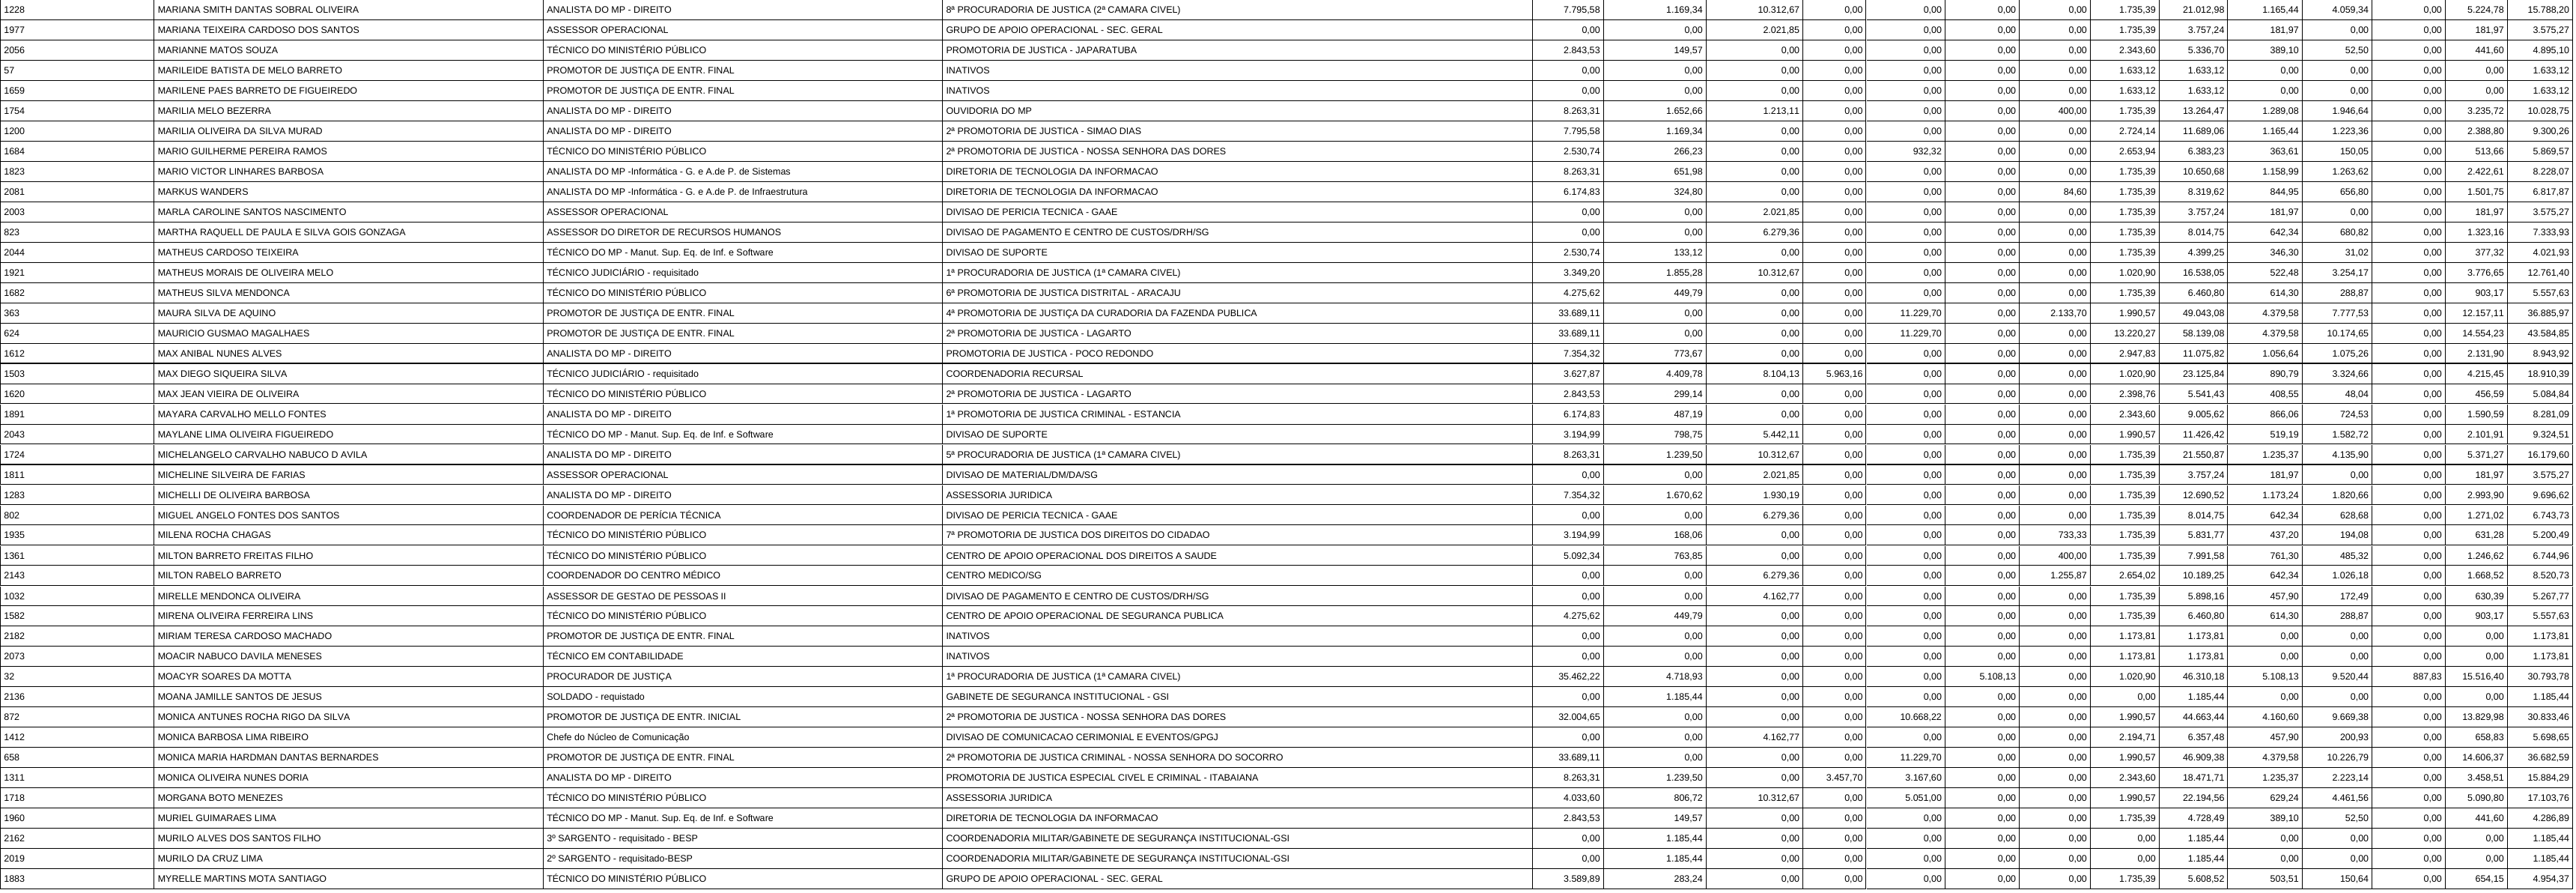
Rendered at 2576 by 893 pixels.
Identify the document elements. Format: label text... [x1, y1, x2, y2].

table_cell 0,00 [2372, 40, 2445, 60]
table_cell MATHEUS MORAIS DE OLIVEIRA MELO [154, 263, 543, 282]
table_cell 1.735,39 [2091, 525, 2159, 545]
table_cell TÉCNICO DO MINISTÉRIO PÚBLICO [544, 606, 942, 626]
table_cell 2ª PROMOTORIA DE JUSTICA - NOSSA SENHORA DAS DORES [943, 707, 1532, 727]
table_cell DIVISAO DE PERICIA TECNICA - GAAE [943, 202, 1532, 222]
table_cell MAYLANE LIMA OLIVEIRA FIGUEIREDO [154, 425, 543, 444]
table_cell PROMOTOR DE JUSTIÇA DE ENTR. FINAL [544, 626, 942, 646]
table_cell 1.990,57 [2091, 788, 2159, 808]
table_cell 0,00 [1945, 768, 2019, 787]
table_header 0,00 [1867, 0, 1945, 19]
table_cell 0,00 [1945, 525, 2019, 545]
table_cell 49.043,08 [2160, 303, 2227, 323]
table_cell 0,00 [1533, 81, 1603, 100]
table_cell 0,00 [2091, 849, 2159, 868]
table_cell 1682 [1, 283, 154, 303]
table_cell MORGANA BOTO MENEZES [154, 788, 543, 808]
table_cell 0,00 [1945, 546, 2019, 565]
table_cell 866,06 [2228, 405, 2302, 424]
table_cell PROMOTOR DE JUSTIÇA DE ENTR. FINAL [544, 748, 942, 767]
table_cell 4.461,56 [2303, 788, 2372, 808]
table_cell 0,00 [1945, 384, 2019, 403]
table_cell 0,00 [2372, 647, 2445, 666]
table_cell 0,00 [1803, 566, 1865, 585]
table_cell 0,00 [1867, 849, 1945, 868]
table_cell 57 [1, 61, 154, 80]
table_cell 456,59 [2446, 384, 2507, 403]
table_cell 5.267,77 [2508, 587, 2572, 605]
table_cell 6.279,36 [1707, 223, 1802, 242]
table_cell 0,00 [2020, 223, 2090, 242]
table_cell 1ª PROCURADORIA DE JUSTICA (1ª CAMARA CIVEL) [943, 667, 1532, 686]
table_cell 1412 [1, 727, 154, 747]
table_cell 0,00 [1604, 727, 1706, 747]
table_cell 389,10 [2228, 808, 2302, 828]
table_cell 0,00 [2372, 283, 2445, 303]
table_cell 0,00 [2228, 687, 2302, 706]
table_header 8ª PROCURADORIA DE JUSTICA (2ª CAMARA CIVEL) [943, 0, 1532, 19]
table_cell 0,00 [1945, 263, 2019, 282]
table_cell 0,00 [2020, 788, 2090, 808]
table_cell 0,00 [1867, 40, 1945, 60]
table_cell 0,00 [1604, 566, 1706, 585]
table_cell TÉCNICO DO MP - Manut. Sup. Eq. de Inf. e Software [544, 243, 942, 262]
table_cell 0,00 [1867, 223, 1945, 242]
table_cell 1032 [1, 587, 154, 605]
table_cell 0,00 [2020, 485, 2090, 504]
table_cell 6.279,36 [1707, 506, 1802, 524]
table_cell 1.735,39 [2091, 506, 2159, 524]
table_cell 658,83 [2446, 727, 2507, 747]
table_cell 400,00 [2020, 546, 2090, 565]
table_cell 0,00 [1803, 587, 1865, 605]
table_cell 1.633,12 [2160, 61, 2227, 80]
table_cell 33.689,11 [1533, 748, 1603, 767]
table_cell 2.947,83 [2091, 344, 2159, 363]
table_cell MARLA CAROLINE SANTOS NASCIMENTO [154, 202, 543, 222]
table_cell 0,00 [2372, 587, 2445, 605]
table_cell 10.189,25 [2160, 566, 2227, 585]
table_cell COORDENADOR DE PERÍCIA TÉCNICA [544, 506, 942, 524]
table_cell TÉCNICO JUDICIÁRIO - requisitado [544, 263, 942, 282]
table_cell MATHEUS CARDOSO TEIXEIRA [154, 243, 543, 262]
table_cell 4.954,37 [2508, 869, 2572, 889]
table_cell 0,00 [1707, 283, 1802, 303]
table_cell 11.426,42 [2160, 425, 2227, 444]
table_cell 5.051,00 [1867, 788, 1945, 808]
table_cell 724,53 [2303, 405, 2372, 424]
table_cell 0,00 [1945, 202, 2019, 222]
table_cell 2136 [1, 687, 154, 706]
table_cell 0,00 [1867, 384, 1945, 403]
table_cell 0,00 [1604, 465, 1706, 484]
table_cell 0,00 [2020, 808, 2090, 828]
table_cell 1.075,26 [2303, 344, 2372, 363]
table_cell 13.220,27 [2091, 324, 2159, 343]
table_cell 0,00 [1604, 587, 1706, 605]
table_cell 2.021,85 [1707, 202, 1802, 222]
table_cell 0,00 [1707, 546, 1802, 565]
table_cell 172,49 [2303, 587, 2372, 605]
table_cell 6.357,48 [2160, 727, 2227, 747]
table_cell 0,00 [1707, 647, 1802, 666]
table_cell INATIVOS [943, 647, 1532, 666]
table_cell 1.271,02 [2446, 506, 2507, 524]
table_cell 0,00 [1945, 121, 2019, 141]
table_cell 2.993,90 [2446, 485, 2507, 504]
table_cell 0,00 [1867, 829, 1945, 848]
table_cell 2.843,53 [1533, 40, 1603, 60]
table_cell 2003 [1, 202, 154, 222]
table_cell 0,00 [1803, 182, 1865, 202]
table_cell 1620 [1, 384, 154, 403]
table_cell 0,00 [2446, 687, 2507, 706]
table_cell MARILIA OLIVEIRA DA SILVA MURAD [154, 121, 543, 141]
table_cell 0,00 [2372, 263, 2445, 282]
table_cell 0,00 [2372, 525, 2445, 545]
table_cell 614,30 [2228, 606, 2302, 626]
table_cell 2.223,14 [2303, 768, 2372, 787]
table_cell 0,00 [2228, 61, 2302, 80]
table_cell 2.530,74 [1533, 243, 1603, 262]
table_cell 1.173,81 [2091, 626, 2159, 646]
table_cell 0,00 [2372, 687, 2445, 706]
table_cell 0,00 [2372, 303, 2445, 323]
table_cell 437,20 [2228, 525, 2302, 545]
table_cell 1.735,39 [2091, 202, 2159, 222]
table_cell 0,00 [1945, 869, 2019, 889]
table_cell 0,00 [1707, 61, 1802, 80]
table_cell ASSESSOR DE GESTAO DE PESSOAS II [544, 587, 942, 605]
table_cell 1921 [1, 263, 154, 282]
table_cell 0,00 [1604, 20, 1706, 40]
table_cell 46.310,18 [2160, 667, 2227, 686]
table_cell 1.213,11 [1707, 101, 1802, 121]
table_cell TÉCNICO DO MINISTÉRIO PÚBLICO [544, 40, 942, 60]
table_cell PROMOTOR DE JUSTIÇA DE ENTR. FINAL [544, 61, 942, 80]
table_cell 181,97 [2446, 20, 2507, 40]
table_cell 0,00 [2372, 202, 2445, 222]
table_cell 15.516,40 [2446, 667, 2507, 686]
table_cell ASSESSOR OPERACIONAL [544, 20, 942, 40]
table_cell 1311 [1, 768, 154, 787]
table_cell 654,15 [2446, 869, 2507, 889]
table_cell 1.185,44 [2160, 849, 2227, 868]
table_cell 5.371,27 [2446, 445, 2507, 464]
table_cell 23.125,84 [2160, 364, 2227, 384]
table_cell 0,00 [1867, 425, 1945, 444]
table_cell 1.735,39 [2091, 101, 2159, 121]
table_cell 0,00 [1867, 81, 1945, 100]
table_cell 4.399,25 [2160, 243, 2227, 262]
table_header 21.012,98 [2160, 0, 2227, 19]
table_cell 5.557,63 [2508, 283, 2572, 303]
table_cell 8.228,07 [2508, 162, 2572, 181]
table_cell 0,00 [2020, 869, 2090, 889]
table_cell MARILIA MELO BEZERRA [154, 101, 543, 121]
table_cell 2.843,53 [1533, 808, 1603, 828]
table_cell 0,00 [2372, 223, 2445, 242]
table_cell 457,90 [2228, 587, 2302, 605]
table_cell 0,00 [1604, 506, 1706, 524]
table_cell 2º SARGENTO - requisitado-BESP [544, 849, 942, 868]
table_cell 1.223,36 [2303, 121, 2372, 141]
table_cell 0,00 [1707, 81, 1802, 100]
table_cell 0,00 [1867, 405, 1945, 424]
table_cell 8.943,92 [2508, 344, 2572, 363]
table_cell 0,00 [2020, 202, 2090, 222]
table_cell 0,00 [1867, 869, 1945, 889]
table_cell MILTON RABELO BARRETO [154, 566, 543, 585]
table_cell 0,00 [1707, 40, 1802, 60]
table_cell 9.300,26 [2508, 121, 2572, 141]
table_cell MARIANA TEIXEIRA CARDOSO DOS SANTOS [154, 20, 543, 40]
table_cell 0,00 [2372, 405, 2445, 424]
table_cell 2.133,70 [2020, 303, 2090, 323]
table_cell MILTON BARRETO FREITAS FILHO [154, 546, 543, 565]
table_cell 1.185,44 [2160, 829, 2227, 848]
table_cell 1.056,64 [2228, 344, 2302, 363]
table_cell COORDENADORIA MILITAR/GABINETE DE SEGURANÇA INSTITUCIONAL-GSI [943, 849, 1532, 868]
table_cell 0,00 [1945, 81, 2019, 100]
table_cell 0,00 [1945, 405, 2019, 424]
table_cell ANALISTA DO MP - DIREITO [544, 768, 942, 787]
table_cell 3.757,24 [2160, 202, 2227, 222]
table_cell TÉCNICO DO MINISTÉRIO PÚBLICO [544, 384, 942, 403]
table_cell 642,34 [2228, 223, 2302, 242]
table_cell 43.584,85 [2508, 324, 2572, 343]
table_cell 10.312,67 [1707, 445, 1802, 464]
table_cell 10.028,75 [2508, 101, 2572, 121]
table_cell 52,50 [2303, 808, 2372, 828]
table_cell 5.557,63 [2508, 606, 2572, 626]
table_cell 0,00 [1945, 142, 2019, 161]
table_cell 631,28 [2446, 525, 2507, 545]
table_cell 0,00 [2091, 829, 2159, 848]
table_cell DIRETORIA DE TECNOLOGIA DA INFORMACAO [943, 162, 1532, 181]
table_cell 0,00 [2446, 829, 2507, 848]
table_cell 0,00 [1867, 344, 1945, 363]
table_cell 1.735,39 [2091, 808, 2159, 828]
table_cell 0,00 [1707, 142, 1802, 161]
table_cell 10.174,65 [2303, 324, 2372, 343]
table_cell 0,00 [1945, 162, 2019, 181]
table_cell 903,17 [2446, 283, 2507, 303]
table_cell 13.264,47 [2160, 101, 2227, 121]
table_cell 52,50 [2303, 40, 2372, 60]
table_cell 0,00 [1867, 506, 1945, 524]
table_cell DIVISAO DE SUPORTE [943, 243, 1532, 262]
table_cell 0,00 [1945, 283, 2019, 303]
table_cell 0,00 [2372, 546, 2445, 565]
table_cell 0,00 [1803, 20, 1865, 40]
table_cell 0,00 [2020, 20, 2090, 40]
table_cell 1.670,62 [1604, 485, 1706, 504]
table_cell MOANA JAMILLE SANTOS DE JESUS [154, 687, 543, 706]
table_cell 0,00 [2228, 81, 2302, 100]
table_cell 1.239,50 [1604, 768, 1706, 787]
table_cell 0,00 [2372, 425, 2445, 444]
table_cell 2ª PROMOTORIA DE JUSTICA - NOSSA SENHORA DAS DORES [943, 142, 1532, 161]
table_cell 0,00 [1533, 647, 1603, 666]
table_cell 6.174,83 [1533, 182, 1603, 202]
table_cell 0,00 [1604, 61, 1706, 80]
table_cell 0,00 [1803, 223, 1865, 242]
table_cell 4.728,49 [2160, 808, 2227, 828]
table_header 1.165,44 [2228, 0, 2302, 19]
table_cell 1ª PROCURADORIA DE JUSTICA (1ª CAMARA CIVEL) [943, 263, 1532, 282]
table_cell 346,30 [2228, 243, 2302, 262]
table_cell MARILENE PAES BARRETO DE FIGUEIREDO [154, 81, 543, 100]
table_cell 0,00 [2372, 121, 2445, 141]
table_cell 2056 [1, 40, 154, 60]
table_cell 13.829,98 [2446, 707, 2507, 727]
table_cell 0,00 [1803, 506, 1865, 524]
table_cell 0,00 [2020, 506, 2090, 524]
table_cell 0,00 [2372, 445, 2445, 464]
table_cell 0,00 [2372, 465, 2445, 484]
table_cell 8.281,09 [2508, 405, 2572, 424]
table_cell INATIVOS [943, 61, 1532, 80]
table_header 1228 [1, 0, 154, 19]
table_cell 1200 [1, 121, 154, 141]
table_cell 1.185,44 [2508, 849, 2572, 868]
table_cell 9.005,62 [2160, 405, 2227, 424]
table_cell MILENA ROCHA CHAGAS [154, 525, 543, 545]
table_cell DIVISAO DE PAGAMENTO E CENTRO DE CUSTOS/DRH/SG [943, 223, 1532, 242]
table_cell 32 [1, 667, 154, 686]
table_cell 0,00 [1945, 61, 2019, 80]
table_cell 9.520,44 [2303, 667, 2372, 686]
table_cell 181,97 [2228, 202, 2302, 222]
table_cell 1.735,39 [2091, 20, 2159, 40]
table_cell 8.263,31 [1533, 162, 1603, 181]
table_cell 1.668,52 [2446, 566, 2507, 585]
table_cell 2.021,85 [1707, 465, 1802, 484]
table_cell 0,00 [2020, 849, 2090, 868]
table_cell 1960 [1, 808, 154, 828]
table_cell 0,00 [1803, 849, 1865, 868]
table_cell 0,00 [2228, 647, 2302, 666]
table_cell 0,00 [1945, 626, 2019, 646]
table_cell 0,00 [1707, 707, 1802, 727]
table_cell 0,00 [2372, 506, 2445, 524]
table_cell 0,00 [1867, 101, 1945, 121]
table_cell MOACYR SOARES DA MOTTA [154, 667, 543, 686]
table_cell 3.757,24 [2160, 465, 2227, 484]
table_cell 0,00 [1867, 647, 1945, 666]
table_cell 3.757,24 [2160, 20, 2227, 40]
table_cell PROCURADOR DE JUSTIÇA [544, 667, 942, 686]
table_cell 0,00 [1707, 324, 1802, 343]
table_cell INATIVOS [943, 81, 1532, 100]
table_cell 0,00 [1867, 808, 1945, 828]
table_cell 1883 [1, 869, 154, 889]
table_cell 0,00 [1867, 606, 1945, 626]
table_cell 11.075,82 [2160, 344, 2227, 363]
table_cell 7.354,32 [1533, 485, 1603, 504]
table_cell 1724 [1, 445, 154, 464]
table_cell 3.458,51 [2446, 768, 2507, 787]
table_cell 0,00 [1803, 142, 1865, 161]
table_cell 3.194,99 [1533, 425, 1603, 444]
table_cell 0,00 [2228, 849, 2302, 868]
table_cell 1.990,57 [2091, 303, 2159, 323]
table_cell 2.343,60 [2091, 405, 2159, 424]
table_cell OUVIDORIA DO MP [943, 101, 1532, 121]
table_cell 0,00 [1707, 243, 1802, 262]
table_cell 0,00 [2020, 587, 2090, 605]
table_cell 0,00 [2372, 324, 2445, 343]
table_cell 389,10 [2228, 40, 2302, 60]
table_cell 5.608,52 [2160, 869, 2227, 889]
table_cell 0,00 [2020, 667, 2090, 686]
table_cell 4.718,93 [1604, 667, 1706, 686]
table_cell 4.379,58 [2228, 303, 2302, 323]
table_cell 0,00 [1803, 485, 1865, 504]
table_cell 0,00 [1945, 425, 2019, 444]
table_cell 168,06 [1604, 525, 1706, 545]
table_cell 0,00 [1803, 748, 1865, 767]
table_cell 519,19 [2228, 425, 2302, 444]
table_cell 806,72 [1604, 788, 1706, 808]
table_cell 283,24 [1604, 869, 1706, 889]
table_cell 1.169,34 [1604, 121, 1706, 141]
table_cell 0,00 [1945, 808, 2019, 828]
table_cell 3.235,72 [2446, 101, 2507, 121]
table_cell 31,02 [2303, 243, 2372, 262]
table_cell PROMOTORIA DE JUSTICA - JAPARATUBA [943, 40, 1532, 60]
table_cell MURIEL GUIMARAES LIMA [154, 808, 543, 828]
table_cell 181,97 [2228, 20, 2302, 40]
table_cell 0,00 [1533, 587, 1603, 605]
table_cell 0,00 [1803, 101, 1865, 121]
table_cell 5.108,13 [1945, 667, 2019, 686]
table_cell 1.582,72 [2303, 425, 2372, 444]
table_cell 11.229,70 [1867, 303, 1945, 323]
table_cell 0,00 [2372, 606, 2445, 626]
table_cell 0,00 [2372, 142, 2445, 161]
table_cell 0,00 [2372, 243, 2445, 262]
table_cell 58.139,08 [2160, 324, 2227, 343]
table_cell 0,00 [1707, 748, 1802, 767]
table_cell 0,00 [2020, 687, 2090, 706]
table_cell 1.158,99 [2228, 162, 2302, 181]
table_cell 1.735,39 [2091, 243, 2159, 262]
table_cell 3.194,99 [1533, 525, 1603, 545]
table_cell 2081 [1, 182, 154, 202]
table_cell 0,00 [1945, 727, 2019, 747]
table_cell 0,00 [1707, 384, 1802, 403]
table_cell 149,57 [1604, 40, 1706, 60]
table_cell 0,00 [1707, 768, 1802, 787]
table_cell 0,00 [1867, 243, 1945, 262]
table_cell MARIO GUILHERME PEREIRA RAMOS [154, 142, 543, 161]
table_cell 0,00 [1867, 202, 1945, 222]
table_cell 0,00 [2372, 182, 2445, 202]
table_cell 0,00 [1867, 485, 1945, 504]
table_cell 0,00 [2446, 626, 2507, 646]
table_cell 1.633,12 [2091, 81, 2159, 100]
table_cell 6.744,96 [2508, 546, 2572, 565]
table_cell 0,00 [2020, 727, 2090, 747]
table_cell 2182 [1, 626, 154, 646]
table_cell 1.239,50 [1604, 445, 1706, 464]
table_cell 10.312,67 [1707, 263, 1802, 282]
table_cell 7ª PROMOTORIA DE JUSTICA DOS DIREITOS DO CIDADAO [943, 525, 1532, 545]
table_cell 0,00 [1803, 81, 1865, 100]
table_cell 2.653,94 [2091, 142, 2159, 161]
table_cell 0,00 [2020, 364, 2090, 384]
table_cell ASSESSOR OPERACIONAL [544, 465, 942, 484]
table_cell CENTRO DE APOIO OPERACIONAL DE SEGURANCA PUBLICA [943, 606, 1532, 626]
table_cell 1.735,39 [2091, 869, 2159, 889]
table_cell 1.820,66 [2303, 485, 2372, 504]
table_cell 0,00 [2020, 425, 2090, 444]
table_cell 1.185,44 [2160, 687, 2227, 706]
table_cell DIRETORIA DE TECNOLOGIA DA INFORMACAO [943, 808, 1532, 828]
table_cell 1.735,39 [2091, 283, 2159, 303]
table_cell 0,00 [1867, 283, 1945, 303]
table_cell DIRETORIA DE TECNOLOGIA DA INFORMACAO [943, 182, 1532, 202]
table_cell 0,00 [2020, 162, 2090, 181]
table_cell 0,00 [1803, 344, 1865, 363]
table_cell MIGUEL ANGELO FONTES DOS SANTOS [154, 506, 543, 524]
table_cell 0,00 [1707, 303, 1802, 323]
table_cell MICHELLI DE OLIVEIRA BARBOSA [154, 485, 543, 504]
table_cell 0,00 [1803, 283, 1865, 303]
table_cell 0,00 [1604, 303, 1706, 323]
table_cell 10.668,22 [1867, 707, 1945, 727]
table_cell 3.776,65 [2446, 263, 2507, 282]
table_cell 4.409,78 [1604, 364, 1706, 384]
table_cell 0,00 [2372, 162, 2445, 181]
table_cell 733,33 [2020, 525, 2090, 545]
table_cell 48,04 [2303, 384, 2372, 403]
table_cell 0,00 [1867, 182, 1945, 202]
table_cell MARIO VICTOR LINHARES BARBOSA [154, 162, 543, 181]
table_cell 0,00 [1945, 465, 2019, 484]
table_cell 194,08 [2303, 525, 2372, 545]
table_cell MAURA SILVA DE AQUINO [154, 303, 543, 323]
table_cell 0,00 [2303, 687, 2372, 706]
table_cell 0,00 [1533, 20, 1603, 40]
table_cell 2019 [1, 849, 154, 868]
table_cell 4.379,58 [2228, 324, 2302, 343]
table_cell 1.173,81 [2508, 647, 2572, 666]
table_cell 0,00 [1803, 788, 1865, 808]
table_cell 0,00 [1803, 707, 1865, 727]
table_cell 6.460,80 [2160, 606, 2227, 626]
table_cell 0,00 [2020, 40, 2090, 60]
table_cell MICHELINE SILVEIRA DE FARIAS [154, 465, 543, 484]
table_cell 0,00 [2020, 243, 2090, 262]
table_header 10.312,67 [1707, 0, 1802, 19]
table_cell 0,00 [2020, 283, 2090, 303]
table_cell 0,00 [2446, 61, 2507, 80]
table_cell 1.633,12 [2508, 81, 2572, 100]
table_cell 503,51 [2228, 869, 2302, 889]
table_cell PROMOTOR DE JUSTIÇA DE ENTR. INICIAL [544, 707, 942, 727]
table_cell 3.349,20 [1533, 263, 1603, 282]
table_cell 3.627,87 [1533, 364, 1603, 384]
table_cell 1.990,57 [2091, 748, 2159, 767]
table_cell MURILO ALVES DOS SANTOS FILHO [154, 829, 543, 848]
table_cell MAX DIEGO SIQUEIRA SILVA [154, 364, 543, 384]
table_cell 0,00 [2372, 61, 2445, 80]
table_cell TÉCNICO DO MP - Manut. Sup. Eq. de Inf. e Software [544, 808, 942, 828]
table_cell 0,00 [1803, 40, 1865, 60]
table_cell 5.541,43 [2160, 384, 2227, 403]
table_cell 0,00 [1945, 707, 2019, 727]
table_cell 0,00 [1945, 243, 2019, 262]
table_cell 2.530,74 [1533, 142, 1603, 161]
table_cell 149,57 [1604, 808, 1706, 828]
table_cell TÉCNICO DO MINISTÉRIO PÚBLICO [544, 525, 942, 545]
table_cell 0,00 [1867, 626, 1945, 646]
table_cell 21.550,87 [2160, 445, 2227, 464]
table_cell 0,00 [2372, 768, 2445, 787]
table_cell 4.275,62 [1533, 606, 1603, 626]
table_cell 0,00 [1803, 546, 1865, 565]
table_cell 0,00 [1867, 20, 1945, 40]
table_cell 5.963,16 [1803, 364, 1865, 384]
table_cell 680,82 [2303, 223, 2372, 242]
table_cell 0,00 [1803, 829, 1865, 848]
table_cell 0,00 [2020, 768, 2090, 787]
table_cell 1811 [1, 465, 154, 484]
table_cell 0,00 [2228, 626, 2302, 646]
table_cell 1503 [1, 364, 154, 384]
table_cell 0,00 [1707, 849, 1802, 868]
table_cell 1.173,81 [2160, 626, 2227, 646]
table_cell 2.131,90 [2446, 344, 2507, 363]
table_cell 0,00 [1803, 303, 1865, 323]
table_cell 0,00 [2020, 405, 2090, 424]
table_cell 0,00 [1803, 626, 1865, 646]
table_cell 1.735,39 [2091, 223, 2159, 242]
table_cell MONICA ANTUNES ROCHA RIGO DA SILVA [154, 707, 543, 727]
table_cell 0,00 [1707, 869, 1802, 889]
table_cell ANALISTA DO MP - DIREITO [544, 101, 942, 121]
table_cell TÉCNICO EM CONTABILIDADE [544, 647, 942, 666]
table_cell 2.343,60 [2091, 768, 2159, 787]
table_cell 0,00 [1945, 324, 2019, 343]
table_cell 1.652,66 [1604, 101, 1706, 121]
table_cell 629,24 [2228, 788, 2302, 808]
table_cell 1.735,39 [2091, 182, 2159, 202]
table_header 0,00 [2372, 0, 2445, 19]
table_cell 1.246,62 [2446, 546, 2507, 565]
table_cell COORDENADORIA RECURSAL [943, 364, 1532, 384]
table_cell ANALISTA DO MP - DIREITO [544, 121, 942, 141]
table_cell ANALISTA DO MP -Informática - G. e A.de P. de Infraestrutura [544, 182, 942, 202]
table_cell 150,64 [2303, 869, 2372, 889]
table_cell 2ª PROMOTORIA DE JUSTICA - LAGARTO [943, 324, 1532, 343]
table_cell TÉCNICO DO MINISTÉRIO PÚBLICO [544, 546, 942, 565]
table_cell 4.215,45 [2446, 364, 2507, 384]
table_cell 5.092,34 [1533, 546, 1603, 565]
table_cell 1283 [1, 485, 154, 504]
table_cell MONICA OLIVEIRA NUNES DORIA [154, 768, 543, 787]
table_cell 18.471,71 [2160, 768, 2227, 787]
table_cell 16.179,60 [2508, 445, 2572, 464]
table_cell 10.312,67 [1707, 788, 1802, 808]
table_cell 408,55 [2228, 384, 2302, 403]
table_cell 802 [1, 506, 154, 524]
table_cell 1582 [1, 606, 154, 626]
table_cell 1.590,59 [2446, 405, 2507, 424]
table_cell 0,00 [2020, 263, 2090, 282]
table_cell 1.185,44 [2508, 687, 2572, 706]
table_cell 6.174,83 [1533, 405, 1603, 424]
table_cell PROMOTOR DE JUSTIÇA DE ENTR. FINAL [544, 324, 942, 343]
table_cell 2.021,85 [1707, 20, 1802, 40]
table_cell 932,32 [1867, 142, 1945, 161]
table_cell DIVISAO DE MATERIAL/DM/DA/SG [943, 465, 1532, 484]
table_cell 449,79 [1604, 283, 1706, 303]
table_cell 823 [1, 223, 154, 242]
table_cell 5.084,84 [2508, 384, 2572, 403]
table_cell 0,00 [1867, 587, 1945, 605]
table_cell 1.026,18 [2303, 566, 2372, 585]
table_cell MIRELLE MENDONCA OLIVEIRA [154, 587, 543, 605]
table_cell 1.633,12 [2091, 61, 2159, 80]
table_cell 0,00 [2303, 647, 2372, 666]
table_cell 11.689,06 [2160, 121, 2227, 141]
table_cell ANALISTA DO MP -Informática - G. e A.de P. de Sistemas [544, 162, 942, 181]
table_cell 0,00 [1867, 546, 1945, 565]
table_cell 0,00 [2020, 121, 2090, 141]
table_cell 0,00 [1867, 727, 1945, 747]
table_cell 0,00 [1604, 324, 1706, 343]
table_cell 30.833,46 [2508, 707, 2572, 727]
table_cell 872 [1, 707, 154, 727]
table_cell 1.289,08 [2228, 101, 2302, 121]
table_cell 0,00 [1533, 223, 1603, 242]
table_cell 2.398,76 [2091, 384, 2159, 403]
table_cell 0,00 [1707, 182, 1802, 202]
table_cell 8.104,13 [1707, 364, 1802, 384]
table_cell 324,80 [1604, 182, 1706, 202]
table_cell MIRENA OLIVEIRA FERREIRA LINS [154, 606, 543, 626]
table_cell 0,00 [2372, 344, 2445, 363]
table_cell 0,00 [1533, 727, 1603, 747]
table_cell 8.263,31 [1533, 445, 1603, 464]
table_cell 2.343,60 [2091, 40, 2159, 60]
table_cell 1.173,81 [2091, 647, 2159, 666]
table_cell 0,00 [1803, 606, 1865, 626]
table_cell 763,85 [1604, 546, 1706, 565]
table_cell 0,00 [1945, 687, 2019, 706]
table_cell 630,39 [2446, 587, 2507, 605]
table_cell 0,00 [2020, 81, 2090, 100]
table_cell 642,34 [2228, 566, 2302, 585]
table_cell 890,79 [2228, 364, 2302, 384]
table_cell 0,00 [1867, 364, 1945, 384]
table_cell 0,00 [2303, 829, 2372, 848]
table_cell 1.020,90 [2091, 667, 2159, 686]
table_cell 441,60 [2446, 808, 2507, 828]
table_cell Chefe do Núcleo de Comunicação [544, 727, 942, 747]
table_cell GABINETE DE SEGURANCA INSTITUCIONAL - GSI [943, 687, 1532, 706]
table_cell 3.575,27 [2508, 202, 2572, 222]
table_cell 0,00 [2372, 384, 2445, 403]
table_cell 200,93 [2303, 727, 2372, 747]
table_header 7.795,58 [1533, 0, 1603, 19]
table_cell 0,00 [1803, 727, 1865, 747]
table_cell 1.990,57 [2091, 425, 2159, 444]
table_cell 0,00 [1604, 202, 1706, 222]
table_cell 0,00 [1707, 121, 1802, 141]
table_cell 628,68 [2303, 506, 2372, 524]
table_cell 11.229,70 [1867, 324, 1945, 343]
table_cell 1.990,57 [2091, 707, 2159, 727]
table_cell 10.226,79 [2303, 748, 2372, 767]
table_cell DIVISAO DE COMUNICACAO CERIMONIAL E EVENTOS/GPGJ [943, 727, 1532, 747]
table_cell 15.884,29 [2508, 768, 2572, 787]
table_cell 0,00 [1803, 121, 1865, 141]
table_cell 642,34 [2228, 506, 2302, 524]
table_cell COORDENADOR DO CENTRO MÉDICO [544, 566, 942, 585]
table_cell 0,00 [2303, 849, 2372, 868]
table_cell 1.855,28 [1604, 263, 1706, 282]
table_cell ANALISTA DO MP - DIREITO [544, 405, 942, 424]
table_cell 0,00 [1533, 506, 1603, 524]
table_cell 2073 [1, 647, 154, 666]
table_cell 7.354,32 [1533, 344, 1603, 363]
table_cell 4.135,90 [2303, 445, 2372, 464]
table_cell 1.185,44 [1604, 687, 1706, 706]
table_cell 0,00 [1945, 748, 2019, 767]
table_cell 0,00 [1945, 849, 2019, 868]
table_cell 33.689,11 [1533, 303, 1603, 323]
table_cell 0,00 [1803, 525, 1865, 545]
table_cell GRUPO DE APOIO OPERACIONAL - SEC. GERAL [943, 869, 1532, 889]
table_cell TÉCNICO DO MINISTÉRIO PÚBLICO [544, 788, 942, 808]
table_cell 0,00 [2372, 626, 2445, 646]
table_cell 1.735,39 [2091, 587, 2159, 605]
table_cell 2.654,02 [2091, 566, 2159, 585]
table_cell 3º SARGENTO - requisitado - BESP [544, 829, 942, 848]
table_cell 2143 [1, 566, 154, 585]
table_cell 656,80 [2303, 182, 2372, 202]
table_cell 2044 [1, 243, 154, 262]
table_cell 3.324,66 [2303, 364, 2372, 384]
table_cell 0,00 [2446, 849, 2507, 868]
table_cell 12.157,11 [2446, 303, 2507, 323]
table_cell 0,00 [1803, 445, 1865, 464]
table_cell 1.020,90 [2091, 364, 2159, 384]
table_cell 0,00 [1867, 667, 1945, 686]
table_cell 0,00 [2020, 61, 2090, 80]
table_cell 1659 [1, 81, 154, 100]
table_cell 0,00 [1867, 525, 1945, 545]
table_cell 844,95 [2228, 182, 2302, 202]
table_cell 181,97 [2228, 465, 2302, 484]
table_cell 0,00 [2020, 384, 2090, 403]
table_cell 22.194,56 [2160, 788, 2227, 808]
table_cell 0,00 [2446, 81, 2507, 100]
table_cell 1.173,24 [2228, 485, 2302, 504]
table_cell 449,79 [1604, 606, 1706, 626]
table_cell 0,00 [2372, 869, 2445, 889]
table_cell 0,00 [1707, 687, 1802, 706]
table_cell 0,00 [1867, 465, 1945, 484]
table_cell 624 [1, 324, 154, 343]
table_cell 0,00 [1707, 606, 1802, 626]
table_cell 0,00 [1707, 405, 1802, 424]
table_cell 0,00 [2372, 20, 2445, 40]
table_cell 0,00 [2372, 81, 2445, 100]
table_cell 0,00 [1945, 606, 2019, 626]
table_cell PROMOTORIA DE JUSTICA ESPECIAL CIVEL E CRIMINAL - ITABAIANA [943, 768, 1532, 787]
table_cell 14.606,37 [2446, 748, 2507, 767]
table_cell 0,00 [1533, 829, 1603, 848]
table_cell 1.735,39 [2091, 606, 2159, 626]
table_cell 441,60 [2446, 40, 2507, 60]
table_cell 2162 [1, 829, 154, 848]
table_cell MARKUS WANDERS [154, 182, 543, 202]
table_cell ANALISTA DO MP - DIREITO [544, 445, 942, 464]
table_cell 1891 [1, 405, 154, 424]
table_cell 1.946,64 [2303, 101, 2372, 121]
table_cell 0,00 [1945, 587, 2019, 605]
table_cell 1361 [1, 546, 154, 565]
table_cell 1ª PROMOTORIA DE JUSTICA CRIMINAL - ESTANCIA [943, 405, 1532, 424]
table_cell 0,00 [2020, 647, 2090, 666]
table_cell 1823 [1, 162, 154, 181]
table_cell 1977 [1, 20, 154, 40]
table_cell MONICA BARBOSA LIMA RIBEIRO [154, 727, 543, 747]
table_cell 0,00 [2020, 445, 2090, 464]
table_header 5.224,78 [2446, 0, 2507, 19]
table_cell 9.696,62 [2508, 485, 2572, 504]
table_cell 4ª PROMOTORIA DE JUSTIÇA DA CURADORIA DA FAZENDA PUBLICA [943, 303, 1532, 323]
table_cell 522,48 [2228, 263, 2302, 282]
table_cell 0,00 [1533, 465, 1603, 484]
table_cell 4.275,62 [1533, 283, 1603, 303]
table_cell GRUPO DE APOIO OPERACIONAL - SEC. GERAL [943, 20, 1532, 40]
table_cell MURILO DA CRUZ LIMA [154, 849, 543, 868]
table_cell 11.229,70 [1867, 748, 1945, 767]
table_cell 2ª PROMOTORIA DE JUSTICA - LAGARTO [943, 384, 1532, 403]
table_cell MARIANNE MATOS SOUZA [154, 40, 543, 60]
table_cell 0,00 [1803, 324, 1865, 343]
table_cell TÉCNICO DO MINISTÉRIO PÚBLICO [544, 283, 942, 303]
table_cell 1.235,37 [2228, 445, 2302, 464]
table_cell 0,00 [1803, 425, 1865, 444]
table_cell 288,87 [2303, 606, 2372, 626]
table_cell 651,98 [1604, 162, 1706, 181]
table_cell 0,00 [1604, 81, 1706, 100]
table_cell 0,00 [1803, 869, 1865, 889]
table_cell 5.108,13 [2228, 667, 2302, 686]
table_cell 0,00 [2020, 748, 2090, 767]
table_header 4.059,34 [2303, 0, 2372, 19]
table_cell 0,00 [2020, 465, 2090, 484]
table_cell 4.895,10 [2508, 40, 2572, 60]
table_cell 4.160,60 [2228, 707, 2302, 727]
table_cell 35.462,22 [1533, 667, 1603, 686]
table_cell MICHELANGELO CARVALHO NABUCO D AVILA [154, 445, 543, 464]
table_cell 6.460,80 [2160, 283, 2227, 303]
table_cell 288,87 [2303, 283, 2372, 303]
table_cell 0,00 [1604, 707, 1706, 727]
table_cell 84,60 [2020, 182, 2090, 202]
table_cell 0,00 [1945, 829, 2019, 848]
table_cell MIRIAM TERESA CARDOSO MACHADO [154, 626, 543, 646]
table_cell 1.735,39 [2091, 445, 2159, 464]
table_cell 7.991,58 [2160, 546, 2227, 565]
table_cell 0,00 [2372, 566, 2445, 585]
table_cell 1.633,12 [2508, 61, 2572, 80]
table_cell 0,00 [1604, 748, 1706, 767]
table_cell 3.589,89 [1533, 869, 1603, 889]
table_cell 1.235,37 [2228, 768, 2302, 787]
table_cell 0,00 [1533, 566, 1603, 585]
table_cell 0,00 [1803, 667, 1865, 686]
table_cell DIVISAO DE PERICIA TECNICA - GAAE [943, 506, 1532, 524]
table_header 0,00 [1803, 0, 1865, 19]
table_cell 17.103,76 [2508, 788, 2572, 808]
table_cell MAYARA CARVALHO MELLO FONTES [154, 405, 543, 424]
table_cell 8.319,62 [2160, 182, 2227, 202]
table_cell 0,00 [2091, 687, 2159, 706]
table_cell 2ª PROMOTORIA DE JUSTICA - SIMAO DIAS [943, 121, 1532, 141]
table_cell 266,23 [1604, 142, 1706, 161]
table_cell MARTHA RAQUELL DE PAULA E SILVA GOIS GONZAGA [154, 223, 543, 242]
table_cell 6.743,73 [2508, 506, 2572, 524]
table_cell 5.698,65 [2508, 727, 2572, 747]
table_cell 0,00 [1867, 445, 1945, 464]
table_cell 4.162,77 [1707, 587, 1802, 605]
table_cell 0,00 [1867, 566, 1945, 585]
table_cell 7.777,53 [2303, 303, 2372, 323]
table_cell 7.333,93 [2508, 223, 2572, 242]
table_cell 0,00 [1803, 808, 1865, 828]
table_cell 0,00 [1803, 202, 1865, 222]
table_cell 14.554,23 [2446, 324, 2507, 343]
table_header 15.788,20 [2508, 0, 2572, 19]
table_cell 33.689,11 [1533, 324, 1603, 343]
table_cell 0,00 [1803, 384, 1865, 403]
table_cell 614,30 [2228, 283, 2302, 303]
table_cell 181,97 [2446, 202, 2507, 222]
table_cell 4.033,60 [1533, 788, 1603, 808]
table_cell 363 [1, 303, 154, 323]
table_cell 36.885,97 [2508, 303, 2572, 323]
table_cell 0,00 [1803, 61, 1865, 80]
table_cell 5.200,49 [2508, 525, 2572, 545]
table_cell 5.336,70 [2160, 40, 2227, 60]
table_cell 1935 [1, 525, 154, 545]
table_cell ASSESSORIA JURIDICA [943, 485, 1532, 504]
table_cell TÉCNICO DO MINISTÉRIO PÚBLICO [544, 869, 942, 889]
table_cell 0,00 [1533, 61, 1603, 80]
table_cell 0,00 [2372, 788, 2445, 808]
table_cell 0,00 [1707, 626, 1802, 646]
table_cell MARILEIDE BATISTA DE MELO BARRETO [154, 61, 543, 80]
table_cell 0,00 [2372, 707, 2445, 727]
table_cell 0,00 [1945, 223, 2019, 242]
table_cell 1.020,90 [2091, 263, 2159, 282]
table_cell 6ª PROMOTORIA DE JUSTICA DISTRITAL - ARACAJU [943, 283, 1532, 303]
table_cell 0,00 [1707, 344, 1802, 363]
table_cell 0,00 [1867, 61, 1945, 80]
table_cell 1.173,81 [2160, 647, 2227, 666]
table_cell 0,00 [2303, 626, 2372, 646]
table_cell 0,00 [2303, 81, 2372, 100]
table_cell MAX JEAN VIEIRA DE OLIVEIRA [154, 384, 543, 403]
table_cell MONICA MARIA HARDMAN DANTAS BERNARDES [154, 748, 543, 767]
table_cell 5.442,11 [1707, 425, 1802, 444]
table_cell 2.101,91 [2446, 425, 2507, 444]
table_cell PROMOTOR DE JUSTIÇA DE ENTR. FINAL [544, 303, 942, 323]
table_cell 761,30 [2228, 546, 2302, 565]
table_cell 5.898,16 [2160, 587, 2227, 605]
table_cell 487,19 [1604, 405, 1706, 424]
table_cell 0,00 [1945, 182, 2019, 202]
table_cell 2043 [1, 425, 154, 444]
table_cell 12.761,40 [2508, 263, 2572, 282]
table_cell 363,61 [2228, 142, 2302, 161]
table_cell 133,12 [1604, 243, 1706, 262]
table_cell 150,05 [2303, 142, 2372, 161]
table_cell 457,90 [2228, 727, 2302, 747]
table_cell 1.501,75 [2446, 182, 2507, 202]
table_cell 1612 [1, 344, 154, 363]
table_cell 2.388,80 [2446, 121, 2507, 141]
table_cell 2.422,61 [2446, 162, 2507, 181]
table_cell 0,00 [1945, 344, 2019, 363]
table_cell 903,17 [2446, 606, 2507, 626]
table_cell 0,00 [1604, 626, 1706, 646]
table_cell 0,00 [2303, 61, 2372, 80]
table_cell 0,00 [1867, 162, 1945, 181]
table_cell 1.323,16 [2446, 223, 2507, 242]
table_cell 2ª PROMOTORIA DE JUSTICA CRIMINAL - NOSSA SENHORA DO SOCORRO [943, 748, 1532, 767]
table_cell 485,32 [2303, 546, 2372, 565]
table_cell ASSESSOR OPERACIONAL [544, 202, 942, 222]
table_cell 0,00 [2372, 808, 2445, 828]
table_cell ANALISTA DO MP - DIREITO [544, 485, 942, 504]
table_cell 0,00 [2303, 202, 2372, 222]
table_cell 1.735,39 [2091, 485, 2159, 504]
table_cell MOACIR NABUCO DAVILA MENESES [154, 647, 543, 666]
table_cell 1.930,19 [1707, 485, 1802, 504]
table_cell 32.004,65 [1533, 707, 1603, 727]
table_cell 1.735,39 [2091, 162, 2159, 181]
table_cell 181,97 [2446, 465, 2507, 484]
table_cell 2.194,71 [2091, 727, 2159, 747]
table_cell 1684 [1, 142, 154, 161]
table_cell 0,00 [1867, 121, 1945, 141]
table_cell 0,00 [2372, 748, 2445, 767]
table_cell CENTRO MEDICO/SG [943, 566, 1532, 585]
table_cell 0,00 [1945, 485, 2019, 504]
table_cell 0,00 [2372, 101, 2445, 121]
table_cell 1718 [1, 788, 154, 808]
table_cell 798,75 [1604, 425, 1706, 444]
table_cell 0,00 [2228, 829, 2302, 848]
table_cell 18.910,39 [2508, 364, 2572, 384]
table_cell 0,00 [1945, 647, 2019, 666]
table_cell 0,00 [2372, 364, 2445, 384]
table_cell 2.843,53 [1533, 384, 1603, 403]
table_cell 773,67 [1604, 344, 1706, 363]
table_cell 0,00 [1945, 364, 2019, 384]
table_cell ASSESSOR DO DIRETOR DE RECURSOS HUMANOS [544, 223, 942, 242]
table_cell MYRELLE MARTINS MOTA SANTIAGO [154, 869, 543, 889]
table_cell 46.909,38 [2160, 748, 2227, 767]
table_cell 0,00 [1707, 829, 1802, 848]
table_cell 0,00 [2446, 647, 2507, 666]
table_cell 0,00 [2372, 829, 2445, 848]
table_header 0,00 [1945, 0, 2019, 19]
table_cell 8.014,75 [2160, 506, 2227, 524]
table_cell 0,00 [2020, 324, 2090, 343]
table_cell 3.575,27 [2508, 20, 2572, 40]
table_cell 0,00 [1707, 525, 1802, 545]
table_cell 7.795,58 [1533, 121, 1603, 141]
table_cell 12.690,52 [2160, 485, 2227, 504]
table_cell 0,00 [2020, 829, 2090, 848]
table_cell 0,00 [1803, 647, 1865, 666]
table_cell 0,00 [2372, 849, 2445, 868]
table_cell 0,00 [1707, 162, 1802, 181]
table_cell 0,00 [1803, 405, 1865, 424]
table_cell 0,00 [1945, 566, 2019, 585]
table_cell 658 [1, 748, 154, 767]
table_cell 0,00 [2020, 606, 2090, 626]
table_cell PROMOTORIA DE JUSTICA - POCO REDONDO [943, 344, 1532, 363]
table_cell 0,00 [2020, 344, 2090, 363]
table_cell 1.735,39 [2091, 546, 2159, 565]
table_cell MATHEUS SILVA MENDONCA [154, 283, 543, 303]
table_cell 30.793,78 [2508, 667, 2572, 686]
table_cell 0,00 [2303, 465, 2372, 484]
table_cell 0,00 [1945, 101, 2019, 121]
table_cell 8.014,75 [2160, 223, 2227, 242]
table_cell 0,00 [1707, 808, 1802, 828]
table_cell 0,00 [2372, 727, 2445, 747]
table_cell TÉCNICO DO MINISTÉRIO PÚBLICO [544, 142, 942, 161]
table_cell 16.538,05 [2160, 263, 2227, 282]
table_header 0,00 [2020, 0, 2090, 19]
table_cell 0,00 [1945, 20, 2019, 40]
table_header ANALISTA DO MP - DIREITO [544, 0, 942, 19]
table_cell 0,00 [1867, 687, 1945, 706]
table_cell MAURICIO GUSMAO MAGALHAES [154, 324, 543, 343]
table_cell 6.279,36 [1707, 566, 1802, 585]
table_cell 1.185,44 [1604, 829, 1706, 848]
table_cell 0,00 [1533, 202, 1603, 222]
table_cell PROMOTOR DE JUSTIÇA DE ENTR. FINAL [544, 81, 942, 100]
table_cell 8.520,73 [2508, 566, 2572, 585]
table_cell COORDENADORIA MILITAR/GABINETE DE SEGURANÇA INSTITUCIONAL-GSI [943, 829, 1532, 848]
table_cell 1.185,44 [1604, 849, 1706, 868]
table_cell 1.263,62 [2303, 162, 2372, 181]
table_cell 0,00 [1604, 223, 1706, 242]
table_cell 8.263,31 [1533, 101, 1603, 121]
table_cell 299,14 [1604, 384, 1706, 403]
table_cell 0,00 [2372, 485, 2445, 504]
table_cell 1.255,87 [2020, 566, 2090, 585]
table_cell ASSESSORIA JURIDICA [943, 788, 1532, 808]
table_cell 0,00 [1803, 243, 1865, 262]
table_cell 1.165,44 [2228, 121, 2302, 141]
table_cell 0,00 [1533, 687, 1603, 706]
table_cell SOLDADO - requistado [544, 687, 942, 706]
table_cell 3.575,27 [2508, 465, 2572, 484]
table_cell 0,00 [1945, 40, 2019, 60]
table_cell TÉCNICO DO MP - Manut. Sup. Eq. de Inf. e Software [544, 425, 942, 444]
table_cell 0,00 [1533, 849, 1603, 868]
table_cell DIVISAO DE SUPORTE [943, 425, 1532, 444]
table_cell 1.173,81 [2508, 626, 2572, 646]
table_cell 0,00 [1803, 687, 1865, 706]
table_cell 0,00 [2303, 20, 2372, 40]
table_cell CENTRO DE APOIO OPERACIONAL DOS DIREITOS A SAUDE [943, 546, 1532, 565]
table_cell 0,00 [1533, 626, 1603, 646]
table_header MARIANA SMITH DANTAS SOBRAL OLIVEIRA [154, 0, 543, 19]
table_cell 0,00 [1803, 465, 1865, 484]
table_cell 5.831,77 [2160, 525, 2227, 545]
table_cell 4.021,93 [2508, 243, 2572, 262]
table_cell 2.724,14 [2091, 121, 2159, 141]
table_cell 0,00 [1945, 788, 2019, 808]
table_header 1.169,34 [1604, 0, 1706, 19]
table_cell 0,00 [1867, 263, 1945, 282]
table_cell 0,00 [2020, 142, 2090, 161]
table_cell 6.383,23 [2160, 142, 2227, 161]
table_cell 3.254,17 [2303, 263, 2372, 282]
table_cell 5ª PROCURADORIA DE JUSTICA (1ª CAMARA CIVEL) [943, 445, 1532, 464]
table_cell 44.663,44 [2160, 707, 2227, 727]
table_cell 9.669,38 [2303, 707, 2372, 727]
table_cell INATIVOS [943, 626, 1532, 646]
table_cell 9.324,51 [2508, 425, 2572, 444]
table_cell 4.379,58 [2228, 748, 2302, 767]
table_cell 0,00 [2020, 626, 2090, 646]
table_cell 5.869,57 [2508, 142, 2572, 161]
table_cell 513,66 [2446, 142, 2507, 161]
table_cell 36.682,59 [2508, 748, 2572, 767]
table_cell 1.735,39 [2091, 465, 2159, 484]
table_cell 0,00 [1707, 667, 1802, 686]
table_cell 0,00 [1604, 647, 1706, 666]
table_cell 0,00 [1803, 263, 1865, 282]
table_cell 0,00 [2020, 707, 2090, 727]
table_cell 3.457,70 [1803, 768, 1865, 787]
table_cell DIVISAO DE PAGAMENTO E CENTRO DE CUSTOS/DRH/SG [943, 587, 1532, 605]
table_cell 1754 [1, 101, 154, 121]
table_cell 8.263,31 [1533, 768, 1603, 787]
table_cell 5.090,80 [2446, 788, 2507, 808]
table_cell ANALISTA DO MP - DIREITO [544, 344, 942, 363]
table_cell 4.162,77 [1707, 727, 1802, 747]
table_cell 1.633,12 [2160, 81, 2227, 100]
table_cell 1.185,44 [2508, 829, 2572, 848]
table_cell 887,83 [2372, 667, 2445, 686]
table_cell 4.286,89 [2508, 808, 2572, 828]
table_cell 6.817,87 [2508, 182, 2572, 202]
table_cell 0,00 [1945, 506, 2019, 524]
table_cell 377,32 [2446, 243, 2507, 262]
table_cell TÉCNICO JUDICIÁRIO - requisitado [544, 364, 942, 384]
table_cell 0,00 [1945, 445, 2019, 464]
table_header 1.735,39 [2091, 0, 2159, 19]
table_cell 0,00 [1945, 303, 2019, 323]
table_cell 10.650,68 [2160, 162, 2227, 181]
table_cell MAX ANIBAL NUNES ALVES [154, 344, 543, 363]
table_cell 3.167,60 [1867, 768, 1945, 787]
table_cell 400,00 [2020, 101, 2090, 121]
table_cell 0,00 [1803, 162, 1865, 181]
